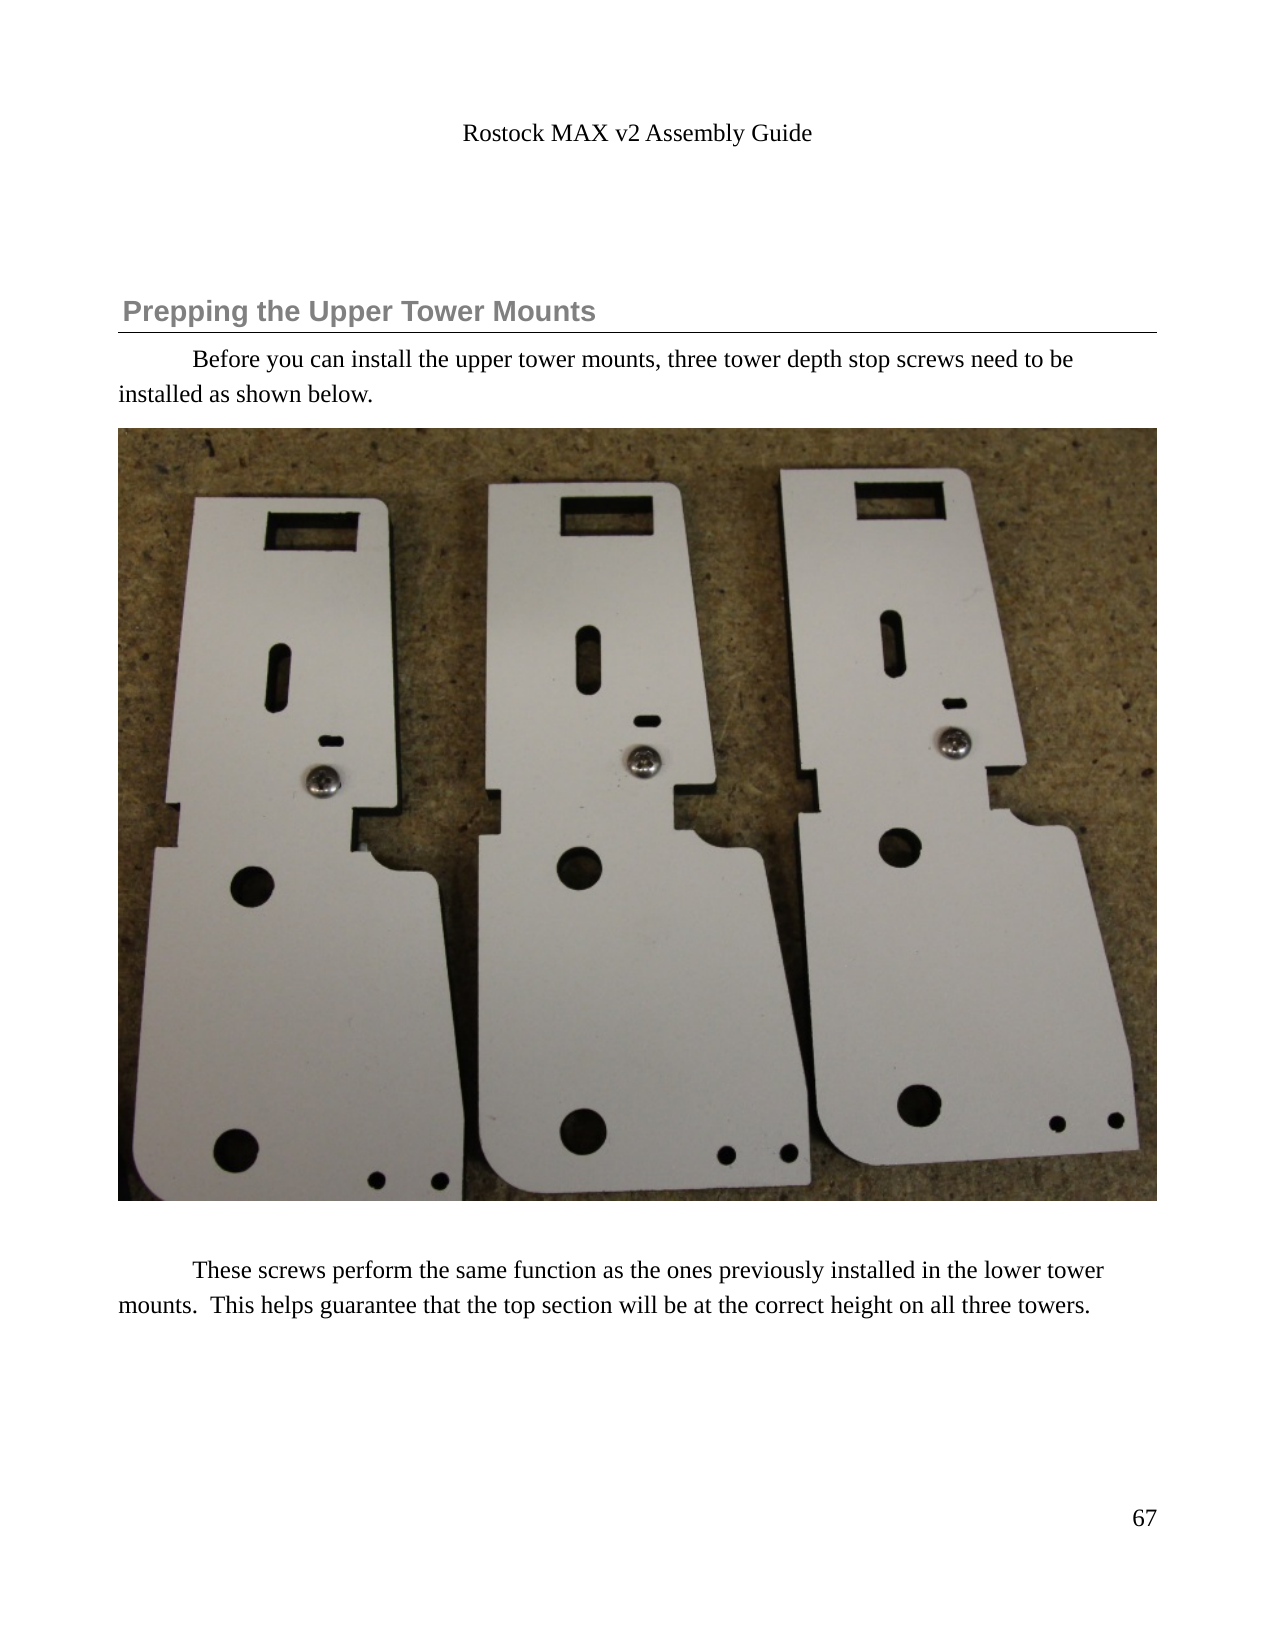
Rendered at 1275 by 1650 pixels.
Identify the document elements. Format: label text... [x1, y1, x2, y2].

text These screws perform the same function as the ones previously installed in the lower tower mounts. This helps guarantee that the top section will be at the correct height on all three towers. [118, 1255, 1157, 1318]
text Before you can install the upper tower mounts, three tower depth stop screws need to be installed as shown below. [118, 344, 1157, 408]
picture [118, 428, 1157, 1201]
subtitle Prepping the Upper Tower Mounts [118, 289, 1157, 332]
